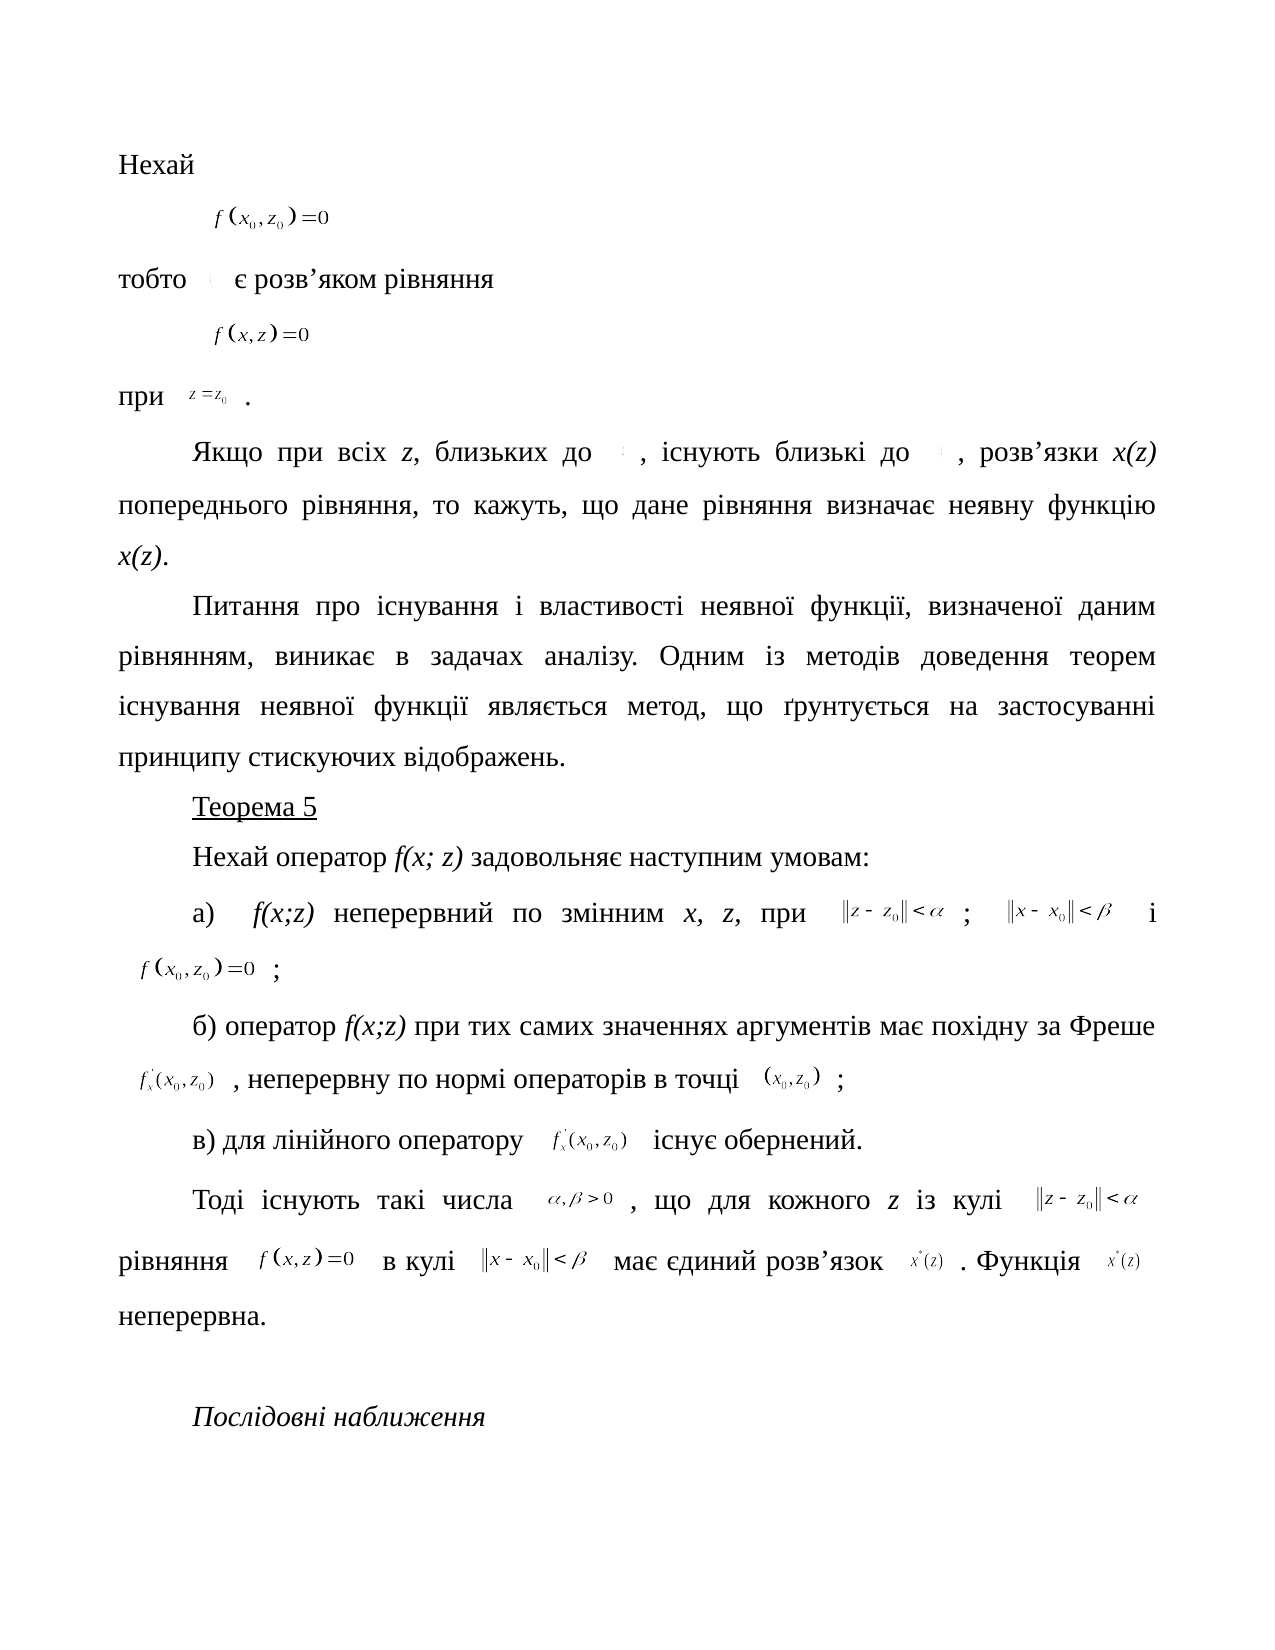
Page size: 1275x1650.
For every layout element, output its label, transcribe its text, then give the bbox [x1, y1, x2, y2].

text б) оператор f(x;z) при тих самих значеннях аргументів має похідну за Фреше , неперервну по нормі операторів в точці ; [118, 1008, 1157, 1100]
text . [244, 374, 1157, 414]
text тобто [118, 258, 194, 297]
text існує обернений. [646, 1117, 1157, 1161]
text при [118, 374, 171, 414]
text Нехай оператор f(x; z) задовольняє наступним умовам: [118, 839, 1157, 873]
text а) f(x;z) неперервний по змінним x, z, при ; і ; [118, 890, 1157, 992]
text є розв’яком рівняння [227, 258, 1157, 297]
text в) для лінійного оператору [118, 1117, 531, 1161]
text Послідовні наближення [118, 1399, 1157, 1433]
text Нехай [118, 147, 1157, 180]
text Тоді існують такі числа , що для кожного z із кулі рівняння в кулі має єдиний розв’язок . Функція неперервна. [118, 1177, 1157, 1332]
text Теорема 5 [118, 789, 1157, 823]
text Якщо при всіх z, близьких до , існують близькі до , розв’язки x(z) попереднього рівняння, то кажуть, що дане рівняння визначає неявну функцію x(z). [118, 431, 1157, 571]
text Питання про існування і властивості неявної функції, визначеної даним рівнянням, виникає в задачах аналізу. Одним із методів доведення теорем існування неявної функції являється метод, що ґрунтується на застосуванні принципу стискуючих відображень. [118, 588, 1157, 772]
